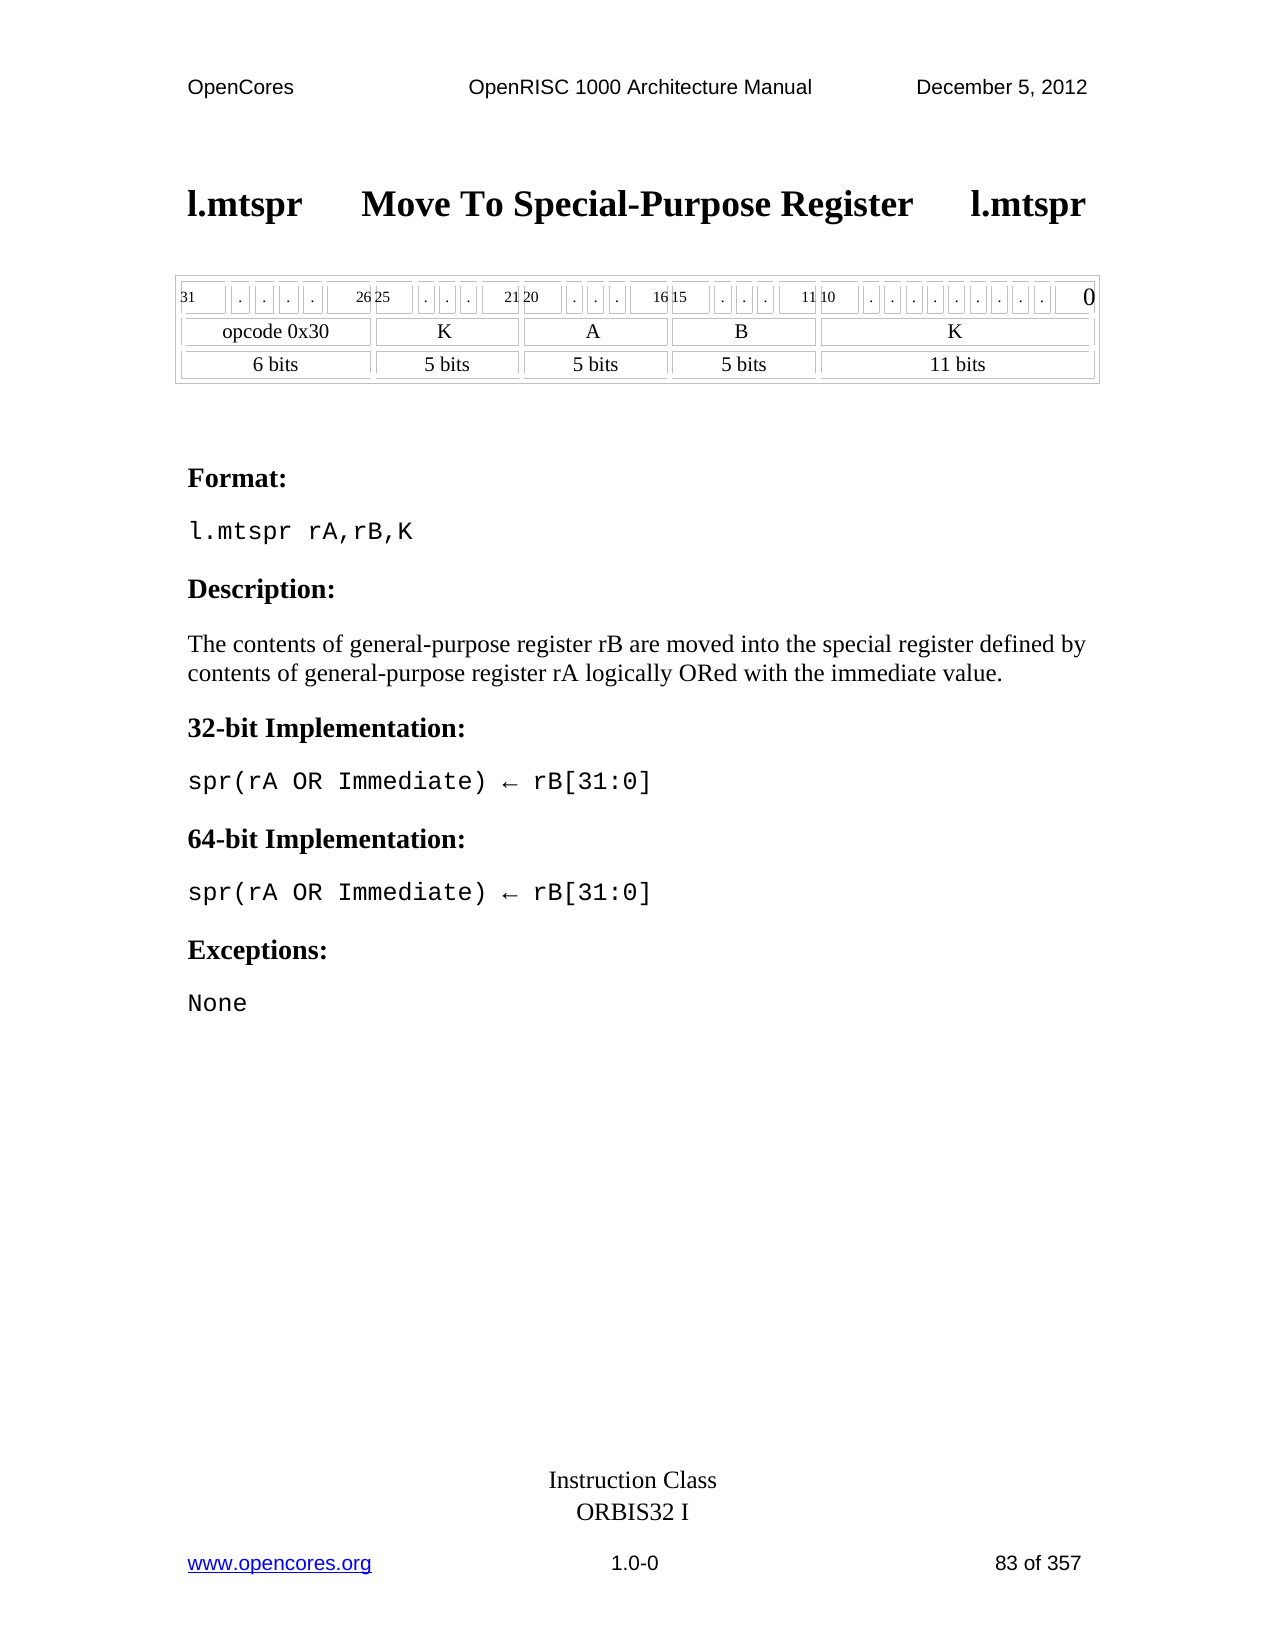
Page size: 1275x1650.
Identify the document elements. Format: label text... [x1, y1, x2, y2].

text Format: [187, 461, 1087, 493]
text 32-bit Implementation: [187, 712, 1087, 744]
text spr(rA OR Immediate) ← rB[31:0] [187, 880, 1087, 908]
text Description: [187, 572, 1087, 604]
text None [187, 990, 1087, 1019]
text 64-bit Implementation: [187, 822, 1087, 855]
text Exceptions: [187, 933, 1087, 965]
text l.mtspr rA,rB,K [187, 518, 1087, 547]
text The contents of general-purpose register rB are moved into the special register defined by contents of general-purpose register rA logically ORed with the immediate value. [187, 629, 1087, 687]
text spr(rA OR Immediate) ← rB[31:0] [187, 769, 1087, 797]
